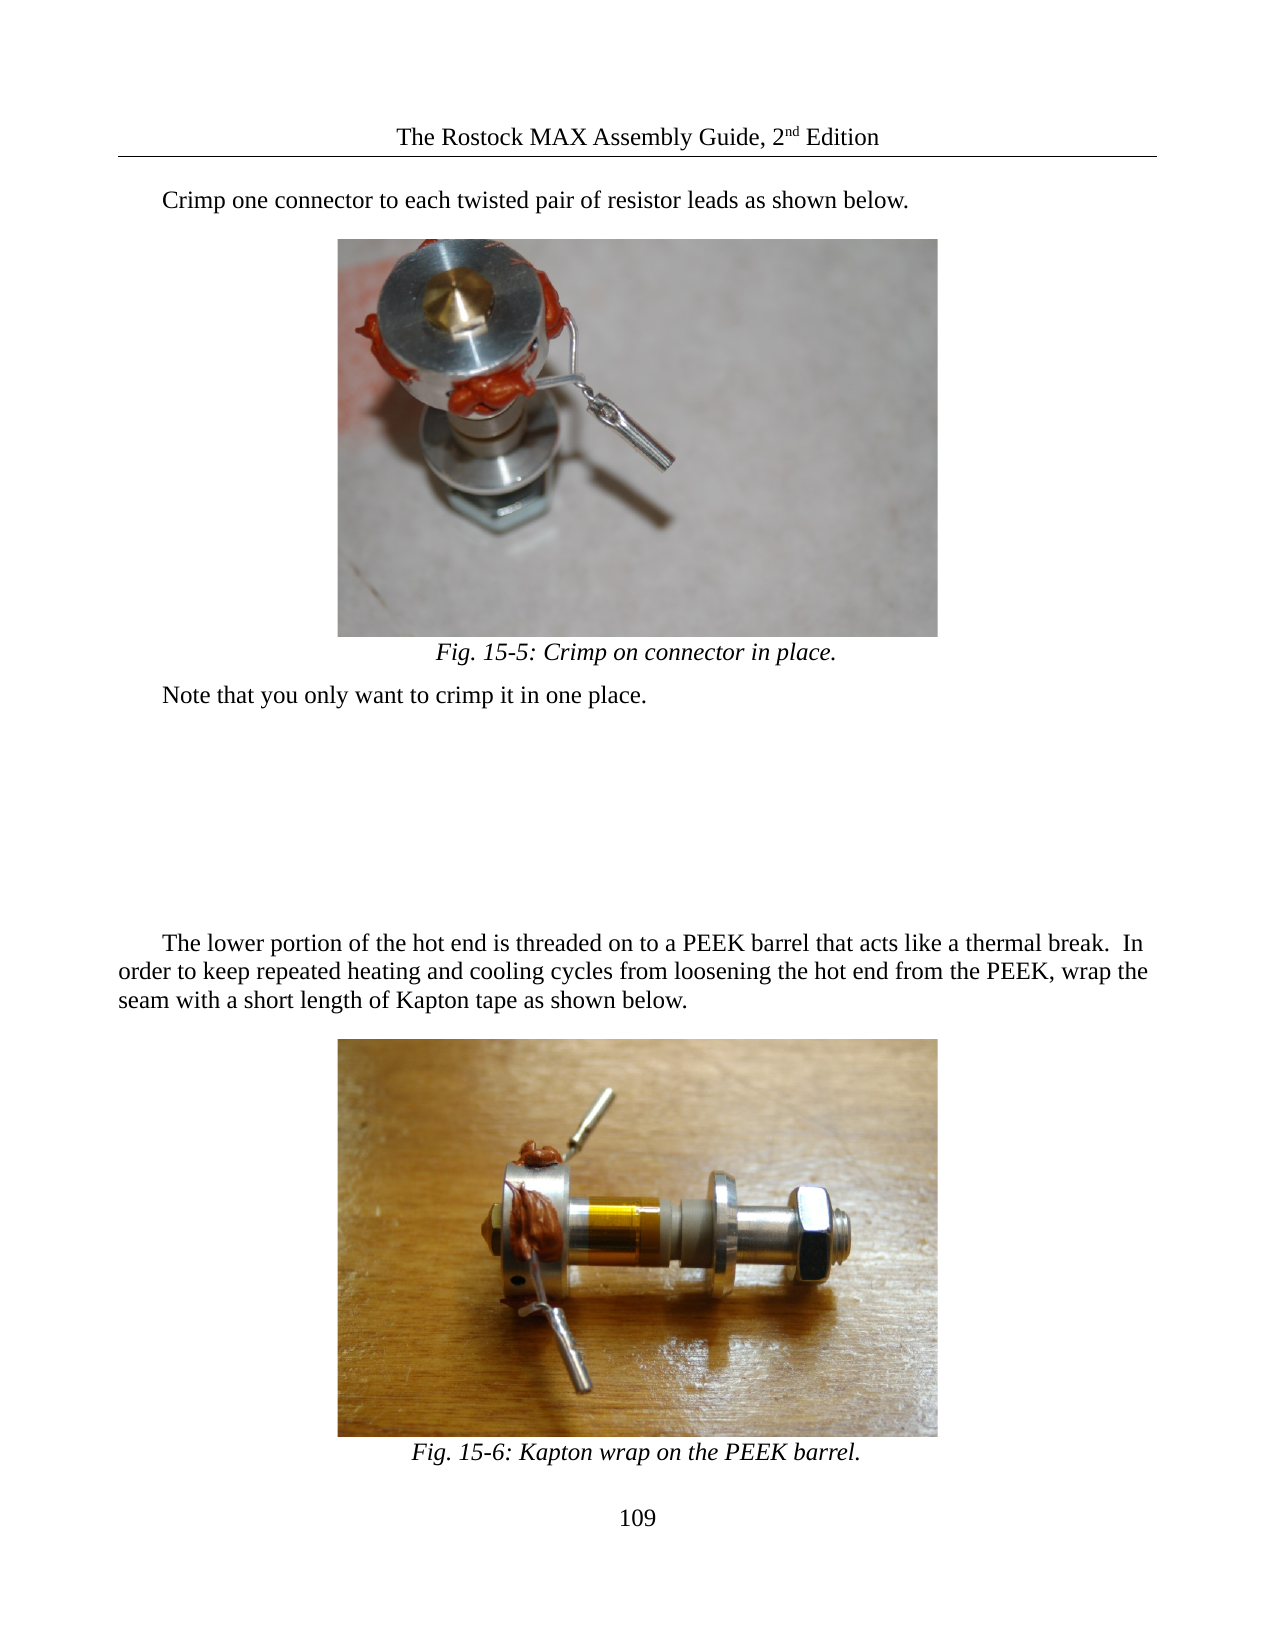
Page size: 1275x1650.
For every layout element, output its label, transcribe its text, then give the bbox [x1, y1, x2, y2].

text Fig. 15-5: Crimp on connector in place. [337, 637, 937, 665]
picture [337, 239, 938, 637]
text Note that you only want to crimp it in one place. [118, 680, 1157, 709]
text Crimp one connector to each twisted pair of resistor leads as shown below. [118, 185, 1157, 214]
text The lower portion of the hot end is threaded on to a PEEK barrel that acts like a thermal break. In order to keep repeated heating and cooling cycles from loosening the hot end from the PEEK, wrap the seam with a short length of Kapton tape as shown below. [118, 928, 1157, 1014]
text Fig. 15-6: Kapton wrap on the PEEK barrel. [337, 1437, 937, 1465]
picture [337, 1039, 938, 1437]
